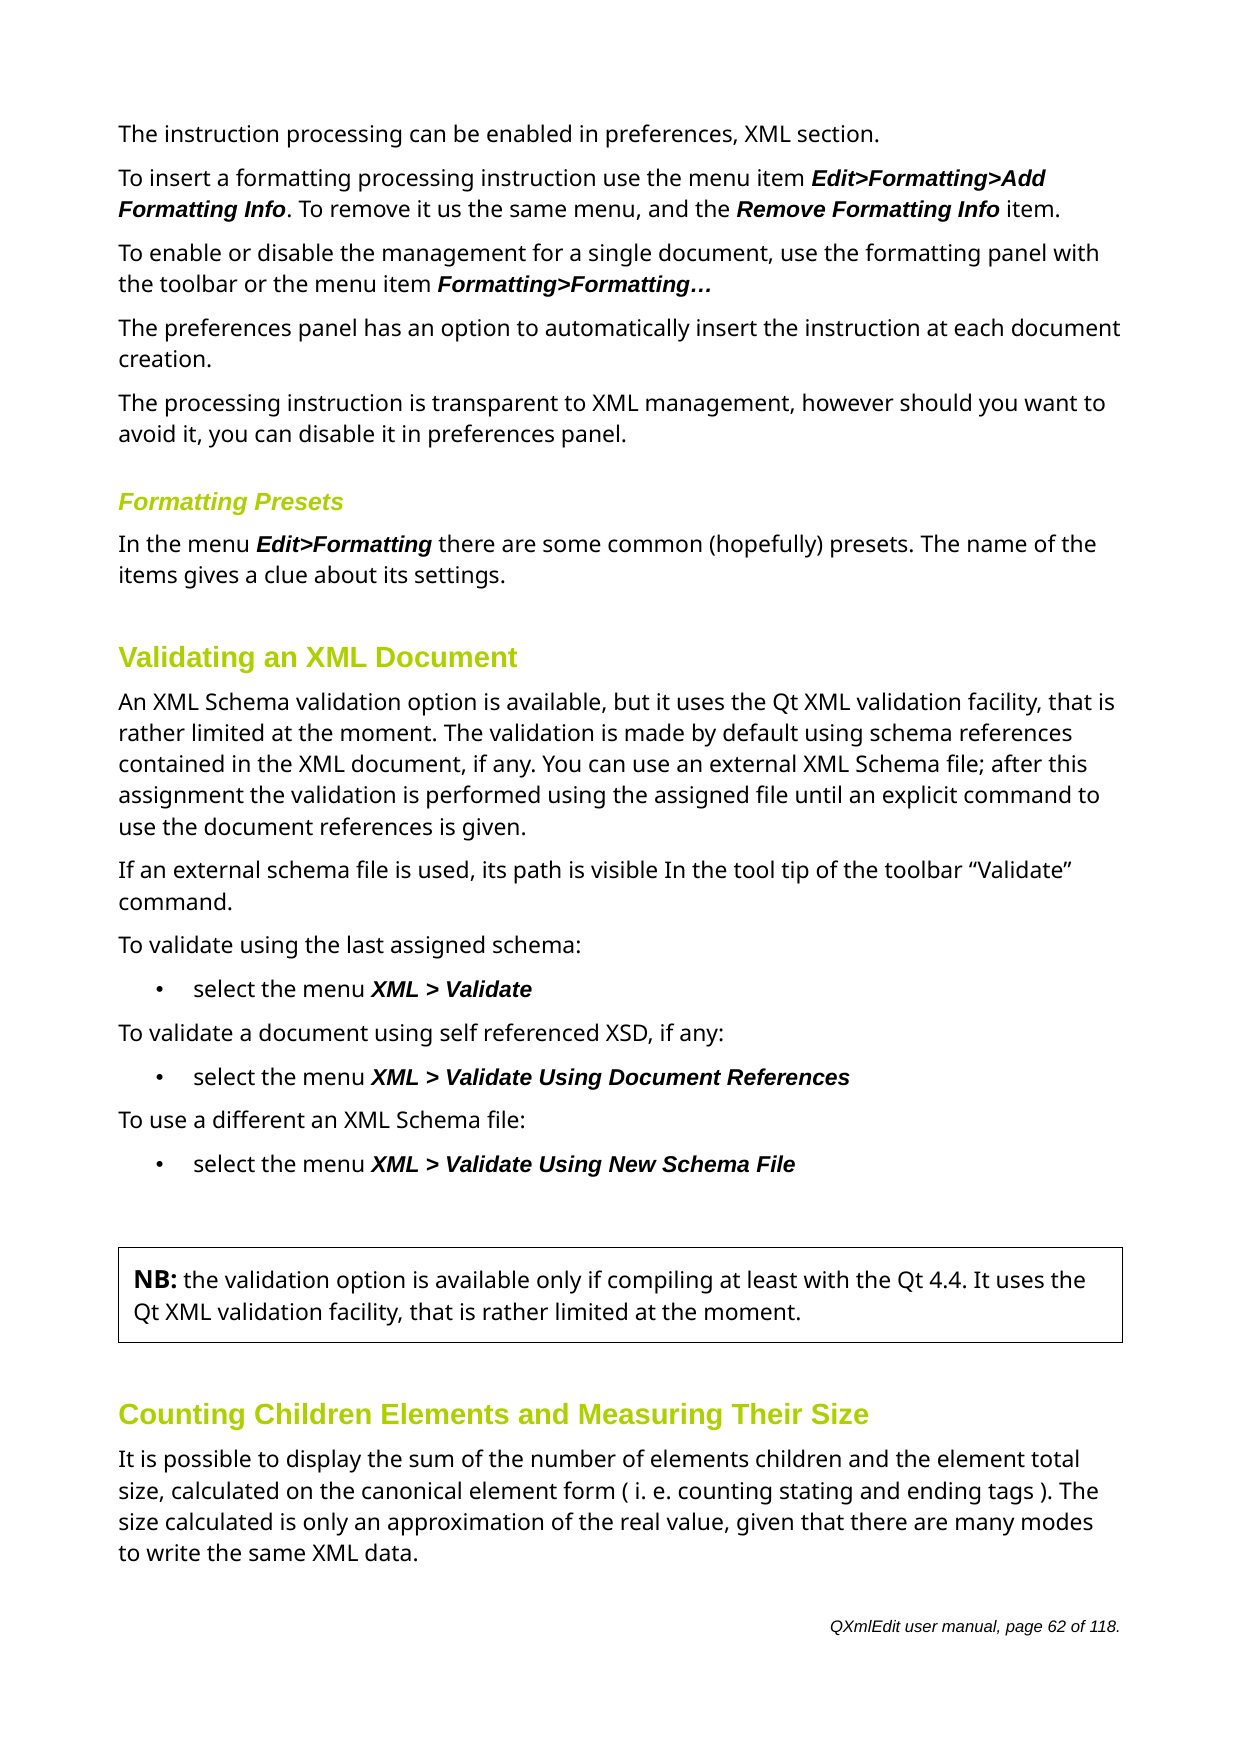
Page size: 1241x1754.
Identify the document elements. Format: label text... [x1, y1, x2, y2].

list select the menu XML > Validate Using New Schema File [156, 1148, 1122, 1179]
text If an external schema file is used, its path is visible In the tool tip of the toolbar “Validate” command. [118, 854, 1122, 917]
list select the menu XML > Validate [156, 973, 1122, 1004]
text To enable or disable the management for a single document, use the formatting panel with the toolbar or the menu item Formatting>Formatting… [118, 237, 1122, 299]
text To insert a formatting processing instruction use the menu item Edit>Formatting>Add Formatting Info. To remove it us the same menu, and the Remove Formatting Info item. [118, 162, 1122, 224]
list select the menu XML > Validate Using Document References [156, 1061, 1122, 1092]
text NB: the validation option is available only if compiling at least with the Qt 4.4. It uses the Qt XML validation facility, that is rather limited at the moment. [119, 1248, 1122, 1342]
subtitle Counting Children Elements and Measuring Their Size [118, 1397, 1122, 1431]
text The processing instruction is transparent to XML management, however should you want to avoid it, you can disable it in preferences panel. [118, 387, 1122, 449]
text An XML Schema validation option is available, but it uses the Qt XML validation facility, that is rather limited at the moment. The validation is made by default using schema references contained in the XML document, if any. You can use an external XML Schema file; after this assignment the validation is performed using the assigned file until an explicit command to use the document references is given. [118, 686, 1122, 842]
text The instruction processing can be enabled in preferences, XML section. [118, 118, 1122, 149]
subtitle Formatting Presets [118, 487, 1122, 515]
text To validate a document using self referenced XSD, if any: [118, 1017, 1122, 1048]
text In the menu Edit>Formatting there are some common (hopefully) presets. The name of the items gives a clue about its settings. [118, 528, 1122, 590]
text To use a different an XML Schema file: [118, 1104, 1122, 1136]
subtitle Validating an XML Document [118, 639, 1122, 673]
text The preferences panel has an option to automatically insert the instruction at each document creation. [118, 312, 1122, 374]
text To validate using the last assigned schema: [118, 929, 1122, 961]
text It is possible to display the sum of the number of elements children and the element total size, calculated on the canonical element form ( i. e. counting stating and ending tags ). The size calculated is only an approximation of the real value, given that there are many modes to write the same XML data. [118, 1443, 1122, 1568]
